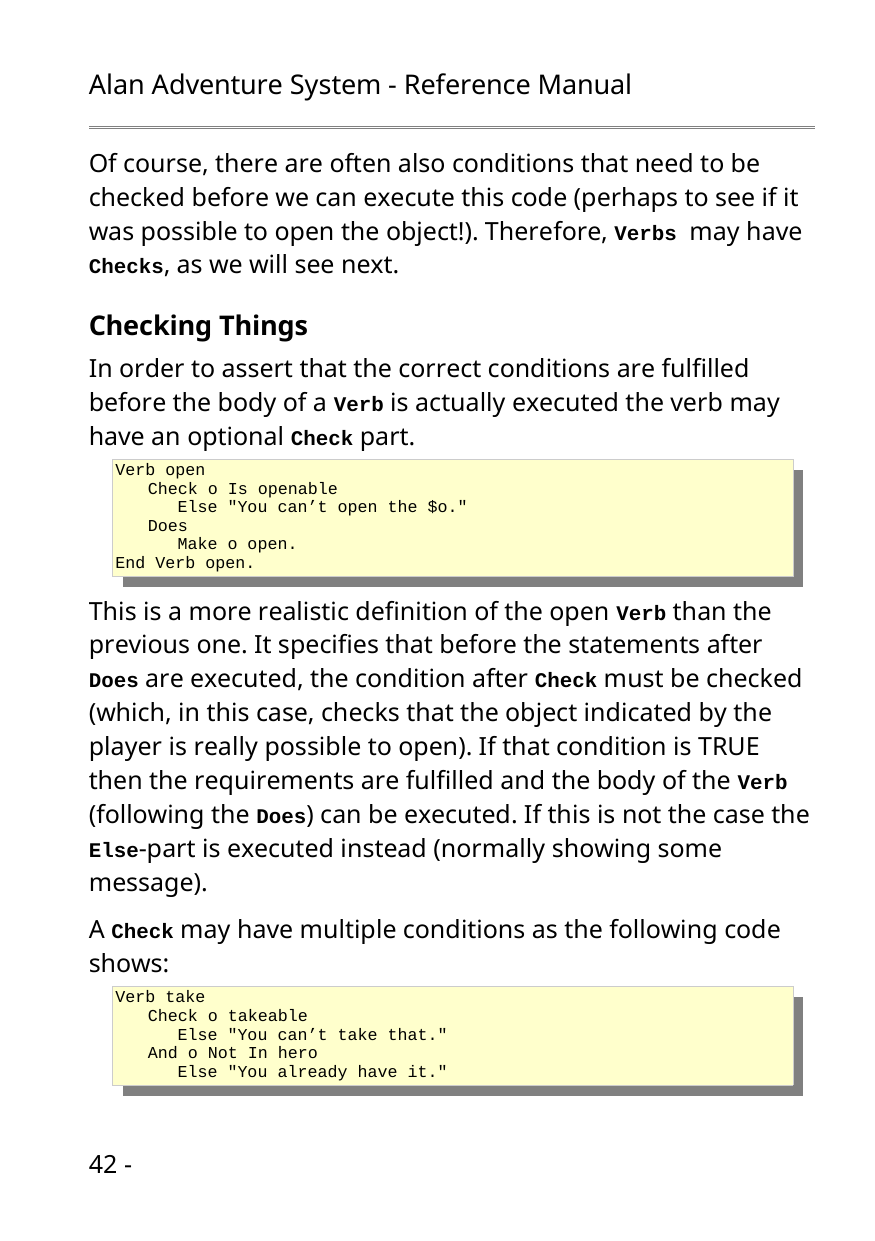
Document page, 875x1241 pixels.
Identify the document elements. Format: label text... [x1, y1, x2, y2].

subtitle Checking Things [88, 307, 815, 344]
text Of course, there are often also conditions that need to be checked before we can execute this code (perhaps to see if it was possible to open the object!). There­fore, Verbs may have Checks, as we will see next. [88, 146, 815, 281]
text Verb take Check o takeable Else "You can’t take that." And o Not In hero Else "You already have it." [113, 987, 793, 1085]
text In order to assert that the correct conditions are fulfilled before the body of a Verb is ac­tually executed the verb may have an optional Check part. [88, 351, 815, 453]
text This is a more realistic definition of the open Verb than the previous one. It specifies that before the statements after Does are executed, the con­dition after Check must be checked (which, in this case, checks that the object indicated by the player is really possible to open). If that condition is TRUE then the requirements are fulfilled and the body of the Verb (following the Does) can be executed. If this is not the case the Else-part is executed instead (normally showing some message). [88, 593, 815, 899]
text A Check may have multiple conditions as the following code shows: [88, 912, 815, 980]
text Verb open Check o Is openable Else "You can’t open the $o." Does Make o open. End Verb open. [113, 460, 793, 576]
